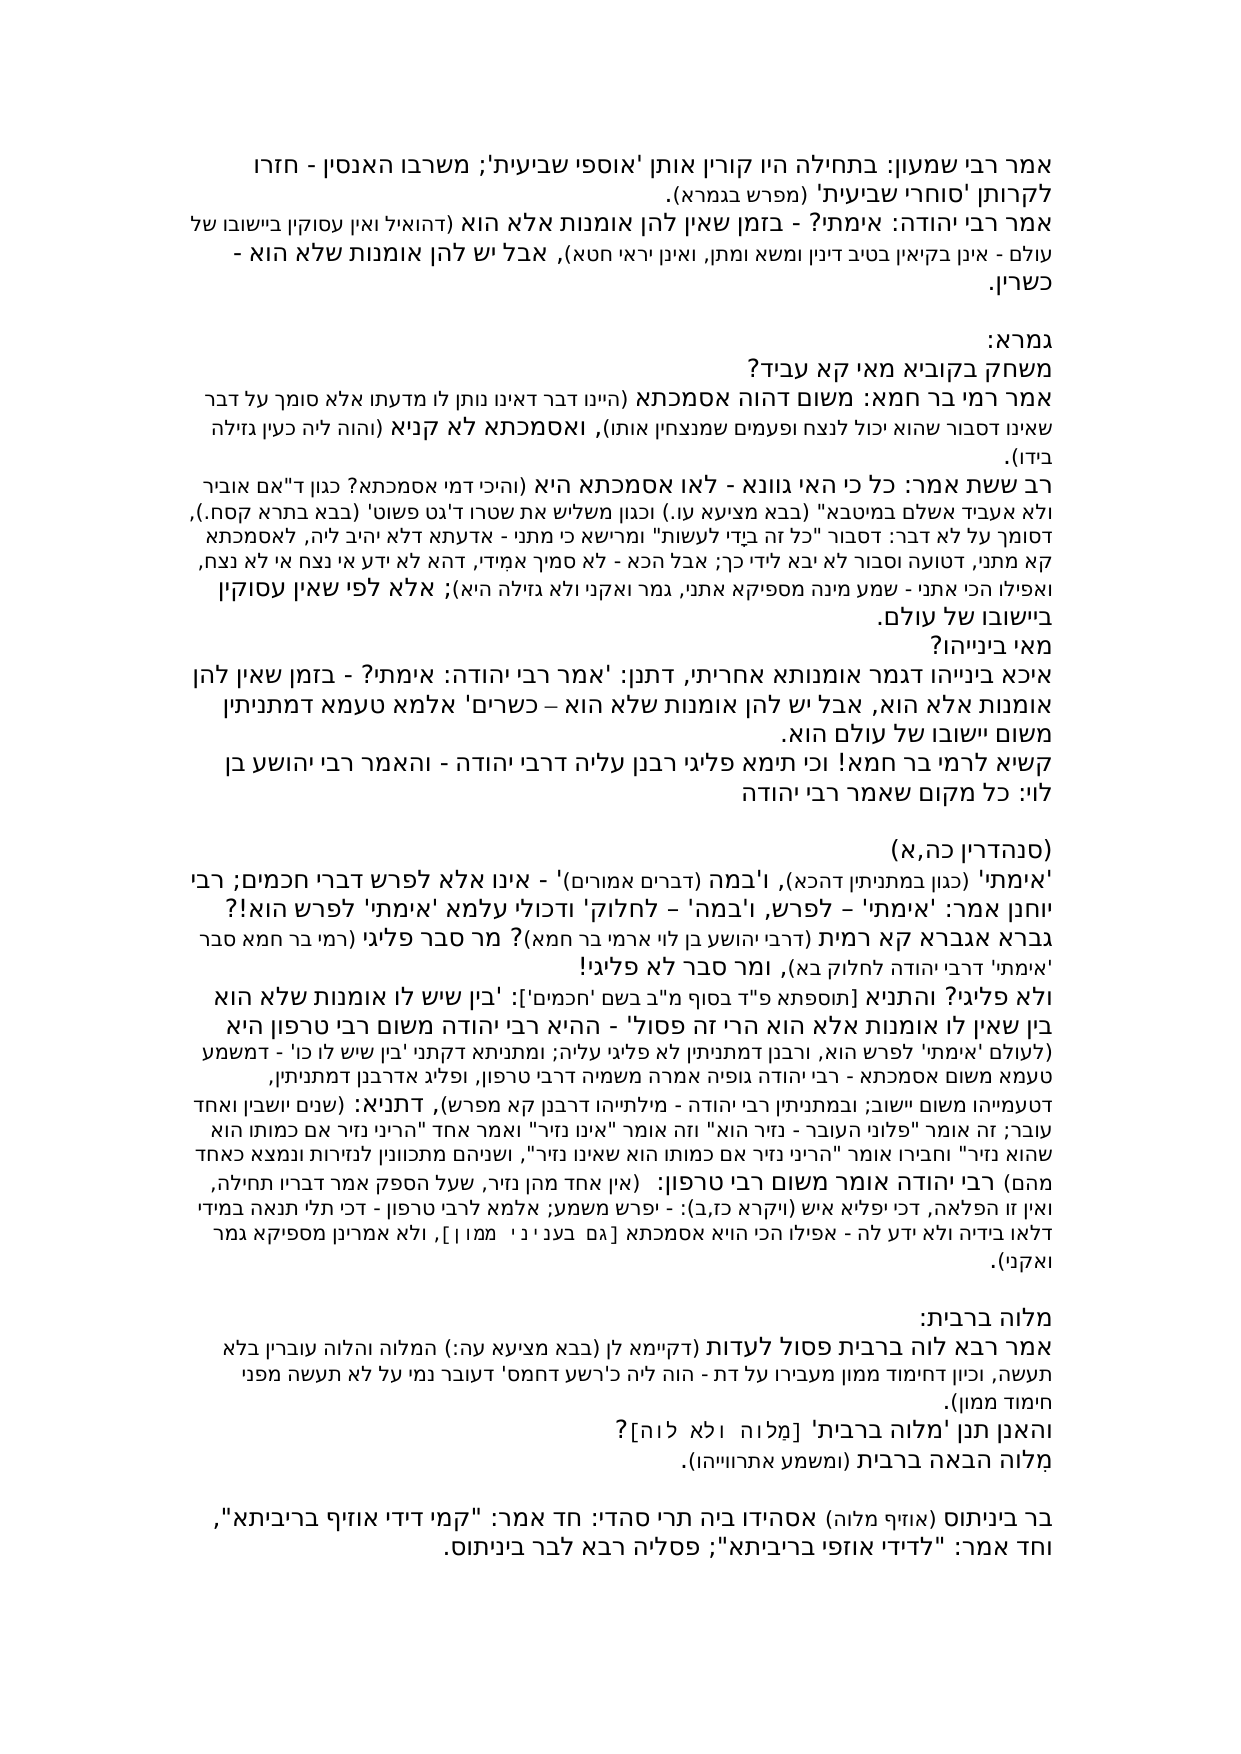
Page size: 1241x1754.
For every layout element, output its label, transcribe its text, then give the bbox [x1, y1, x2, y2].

text אמר רבי יהודה: אימתי? - בזמן שאין להן אומנות אלא הוא (דהואיל ואין עסוקין ביישובו של עולם - אינן בקיאין בטיב דינין ומשא ומתן, ואינן יראי חטא), אבל יש להן אומנות שלא הוא - כשרין. [187, 208, 1053, 296]
text מאי בינייהו? [187, 632, 1053, 661]
text (סנהדרין כה,א) [187, 836, 1053, 865]
text איכא בינייהו דגמר אומנותא אחריתי, דתנן: 'אמר רבי יהודה: אימתי? - בזמן שאין להן אומנות אלא הוא, אבל יש להן אומנות שלא הוא – כשרים' אלמא טעמא דמתניתין משום יישובו של עולם הוא. [187, 661, 1053, 748]
text אמר רבי שמעון: בתחילה היו קורין אותן 'אוספי שביעית'; משרבו האנסין - חזרו לקרותן 'סוחרי שביעית' (מפרש בגמרא). [187, 150, 1053, 208]
text גברא אגברא קא רמית (דרבי יהושע בן לוי ארמי בר חמא)? מר סבר פליגי (רמי בר חמא סבר 'אימתי' דרבי יהודה לחלוק בא), ומר סבר לא פליגי! [187, 923, 1053, 982]
text מלוה ברבית: [187, 1303, 1053, 1333]
text גמרא: [187, 325, 1053, 354]
text מִלוה הבאה ברבית (ומשמע אתרווייהו). [187, 1445, 1053, 1474]
text והאנן תנן 'מלוה ברבית' [מַלוה ולא לוה]? [187, 1415, 1053, 1445]
text אמר רמי בר חמא: משום דהוה אסמכתא (היינו דבר דאינו נותן לו מדעתו אלא סומך על דבר שאינו דסבור שהוא יכול לנצח ופעמים שמנצחין אותו), ואסמכתא לא קניא (והוה ליה כעין גזילה בידו). [187, 383, 1053, 471]
text אמר רבא לוה ברבית פסול לעדות (דקיימא לן (בבא מציעא עה:) המלוה והלוה עוברין בלא תעשה, וכיון דחימוד ממון מעבירו על דת - הוה ליה כ'רשע דחמס' דעובר נמי על לא תעשה מפני חימוד ממון). [187, 1333, 1053, 1415]
text בר ביניתוס (אוזיף מלוה) אסהידו ביה תרי סהדי: חד אמר: "קמי דידי אוזיף בריביתא", וחד אמר: "לדידי אוזפי בריביתא"; פסליה רבא לבר ביניתוס. [187, 1503, 1053, 1561]
text רב ששת אמר: כל כי האי גוונא - לאו אסמכתא היא (והיכי דמי אסמכתא? כגון ד"אם אוביר ולא אעביד אשלם במיטבא" (בבא מציעא עו.) וכגון משליש את שטרו ד'גט פשוט' (בבא בתרא קסח.), דסומך על לא דבר: דסבור "כל זה ביָדי לעשות" ומרישא כי מתני - אדעתא דלא יהיב ליה, לאסמכתא קא מתני, דטועה וסבור לא יבא לידי כך; אבל הכא - לא סמיך אמִידי, דהא לא ידע אי נצח אי לא נצח, ואפילו הכי אתני - שמע מינה מספיקא אתני, גמר ואקני ולא גזילה היא); אלא לפי שאין עסוקין ביישובו של עולם. [187, 471, 1053, 632]
text קשיא לרמי בר חמא! וכי תימא פליגי רבנן עליה דרבי יהודה - והאמר רבי יהושע בן לוי: כל מקום שאמר רבי יהודה [187, 748, 1053, 807]
text משחק בקוביא מאי קא עביד? [187, 354, 1053, 383]
text 'אימתי' (כגון במתניתין דהכא), ו'במה (דברים אמורים)' - אינו אלא לפרש דברי חכמים; רבי יוחנן אמר: 'אימתי' – לפרש, ו'במה' – לחלוק' ודכולי עלמא 'אימתי' לפרש הוא!? [187, 865, 1053, 923]
text ולא פליגי? והתניא [תוספתא פ"ד בסוף מ"ב בשם 'חכמים']: 'בין שיש לו אומנות שלא הוא בין שאין לו אומנות אלא הוא הרי זה פסול' - ההיא רבי יהודה משום רבי טרפון היא (לעולם 'אימתי' לפרש הוא, ורבנן דמתניתין לא פליגי עליה; ומתניתא דקתני 'בין שיש לו כו' - דמשמע טעמא משום אסמכתא - רבי יהודה גופיה אמרה משמיה דרבי טרפון, ופליג אדרבנן דמתניתין, דטעמייהו משום יישוב; ובמתניתין רבי יהודה - מילתייהו דרבנן קא מפרש), דתניא: (שנים יושבין ואחד עובר; זה אומר "פלוני העובר - נזיר הוא" וזה אומר "אינו נזיר" ואמר אחד "הריני נזיר אם כמותו הוא שהוא נזיר" וחבירו אומר "הריני נזיר אם כמותו הוא שאינו נזיר", ושניהם מתכוונין לנזירות ונמצא כאחד מהם) רבי יהודה אומר משום רבי טרפון: (אין אחד מהן נזיר, שעל הספק אמר דבריו תחילה, ואין זו הפלאה, דכי יפליא איש (ויקרא כז,ב): - יפרש משמע; אלמא לרבי טרפון - דכי תלי תנאה במידי דלאו בידיה ולא ידע לה - אפילו הכי הויא אסמכתא [גם בעניני ממון], ולא אמרינן מספיקא גמר ואקני). [187, 982, 1053, 1275]
